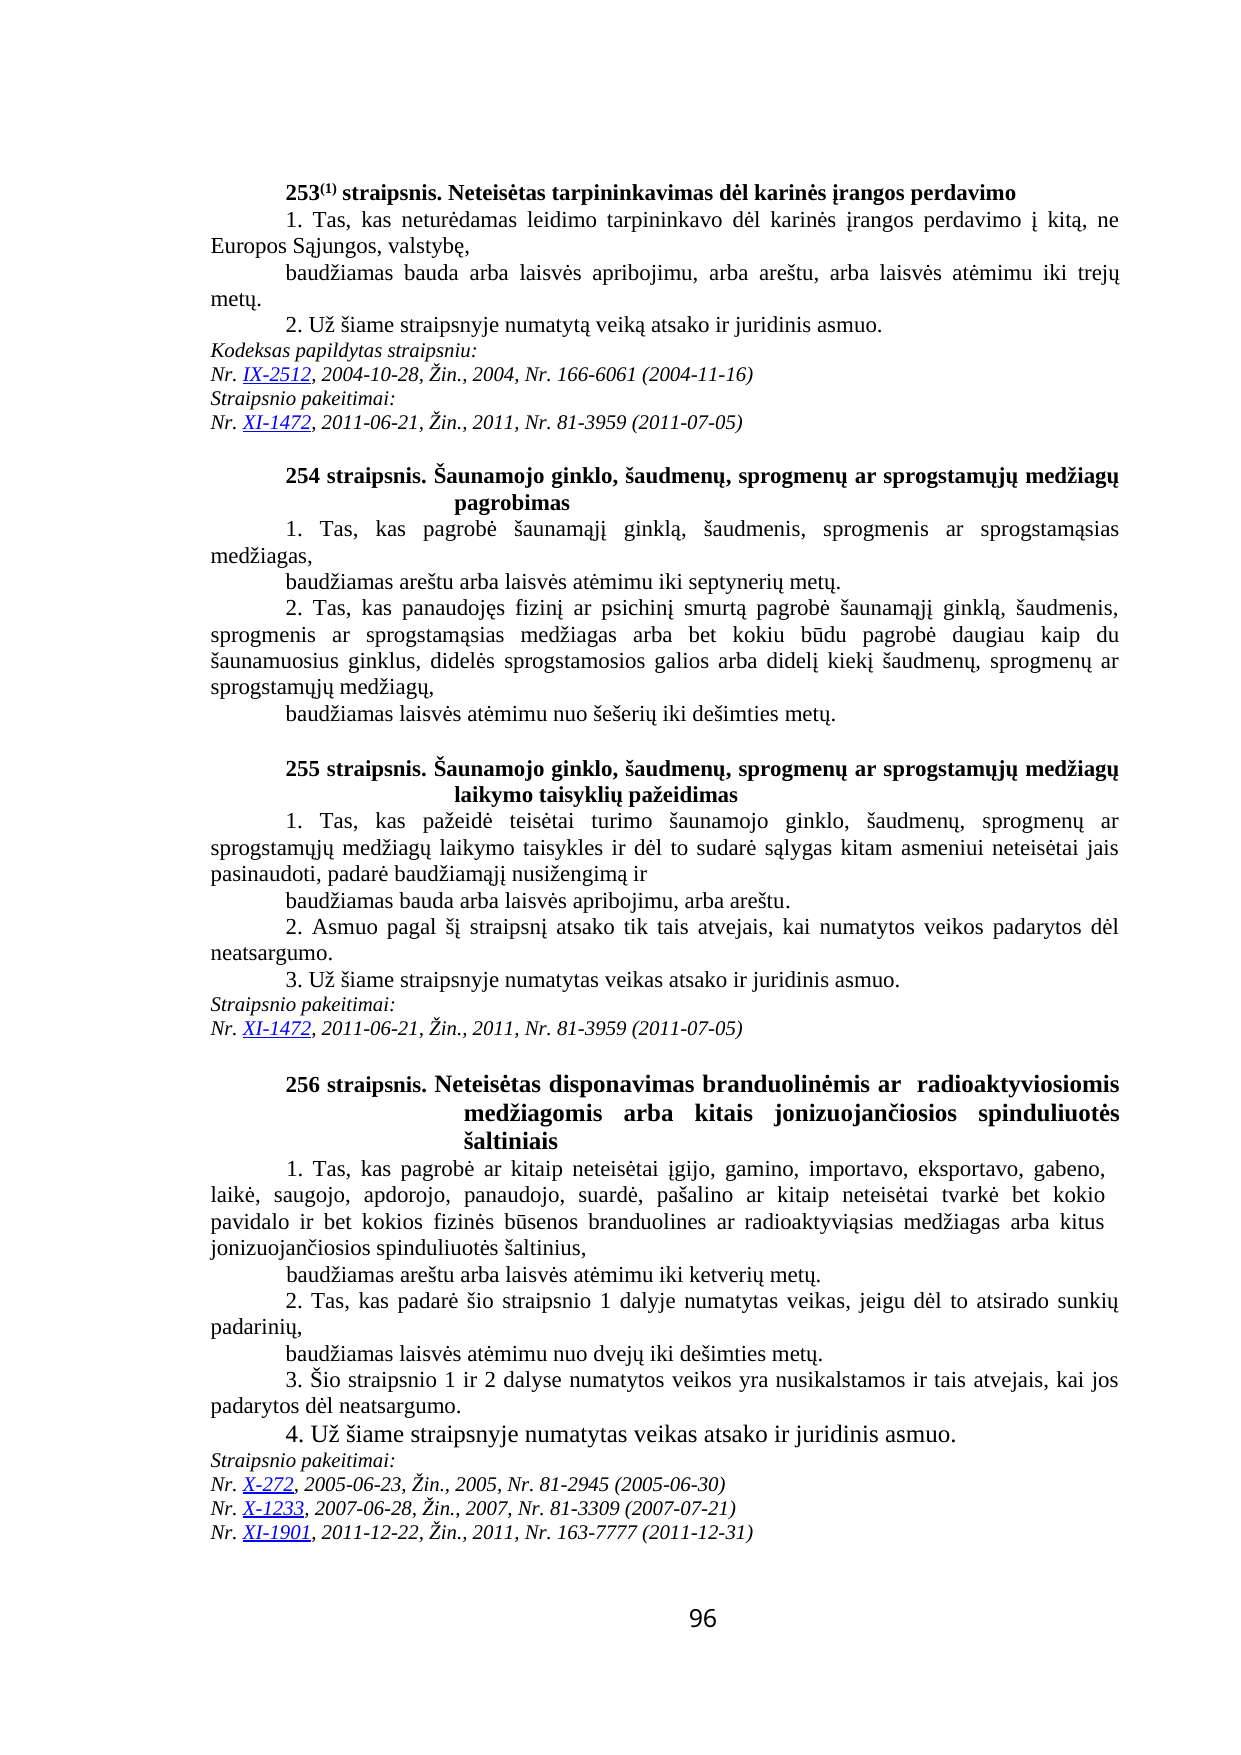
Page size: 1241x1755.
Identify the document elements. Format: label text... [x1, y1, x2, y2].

text 253(1) straipsnis. Neteisėtas tarpininkavimas dėl karinės įrangos perdavimo [210, 179, 1120, 206]
text Nr. IX-2512, 2004-10-28, Žin., 2004, Nr. 166-6061 (2004-11-16) [210, 362, 1120, 386]
text Nr. X-1233, 2007-06-28, Žin., 2007, Nr. 81-3309 (2007-07-21) [210, 1496, 1120, 1520]
text 1. Tas, kas neturėdamas leidimo tarpininkavo dėl karinės įrangos perdavimo į kitą, ne Europos Sąjungos, valstybę, [210, 206, 1120, 258]
text 3. Už šiame straipsnyje numatytas veikas atsako ir juridinis asmuo. [210, 966, 1120, 992]
text 255 straipsnis. Šaunamojo ginklo, šaudmenų, sprogmenų ar sprogstamųjų medžiagų laikymo taisyklių pažeidimas [285, 755, 1120, 808]
text 1. Tas, kas pažeidė teisėtai turimo šaunamojo ginklo, šaudmenų, sprogmenų ar sprogstamųjų medžiagų laikymo taisykles ir dėl to sudarė sąlygas kitam asmeniui neteisėtai jais pasinaudoti, padarė baudžiamąjį nusižengimą ir [210, 808, 1120, 887]
text baudžiamas laisvės atėmimu nuo šešerių iki dešimties metų. [210, 700, 1120, 726]
text 1. Tas, kas pagrobė ar kitaip neteisėtai įgijo, gamino, importavo, eksportavo, gabeno, laikė, saugojo, apdorojo, panaudojo, suardė, pašalino ar kitaip neteisėtai tvarkė bet kokio pavidalo ir bet kokios fizinės būsenos branduolines ar radioaktyviąsias medžiagas arba kitus jonizuojančiosios spinduliuotės šaltinius, [210, 1155, 1106, 1261]
text 256 straipsnis. Neteisėtas disponavimas branduolinėmis ar radioaktyviosiomis medžiagomis arba kitais jonizuojančiosios spinduliuotės šaltiniais [285, 1069, 1120, 1155]
text 254 straipsnis. Šaunamojo ginklo, šaudmenų, sprogmenų ar sprogstamųjų medžiagų pagrobimas [285, 463, 1120, 515]
text baudžiamas areštu arba laisvės atėmimu iki septynerių metų. [210, 568, 1120, 594]
text baudžiamas bauda arba laisvės apribojimu, arba areštu, arba laisvės atėmimu iki trejų metų. [210, 258, 1120, 311]
text Nr. X-272, 2005-06-23, Žin., 2005, Nr. 81-2945 (2005-06-30) [210, 1472, 1120, 1496]
text 4. Už šiame straipsnyje numatytas veikas atsako ir juridinis asmuo. [210, 1419, 1120, 1447]
text 3. Šio straipsnio 1 ir 2 dalyse numatytos veikos yra nusikalstamos ir tais atvejais, kai jos padarytos dėl neatsargumo. [210, 1366, 1120, 1419]
text Straipsnio pakeitimai: [210, 992, 1120, 1016]
text Straipsnio pakeitimai: [210, 386, 1120, 410]
text 2. Tas, kas padarė šio straipsnio 1 dalyje numatytas veikas, jeigu dėl to atsirado sunkių padarinių, [210, 1287, 1120, 1340]
text Kodeksas papildytas straipsniu: [210, 338, 1120, 362]
text baudžiamas areštu arba laisvės atėmimu iki ketverių metų. [210, 1261, 1106, 1287]
text 2. Už šiame straipsnyje numatytą veiką atsako ir juridinis asmuo. [285, 311, 1120, 338]
text Nr. XI-1472, 2011-06-21, Žin., 2011, Nr. 81-3959 (2011-07-05) [210, 1016, 1120, 1040]
text Nr. XI-1901, 2011-12-22, Žin., 2011, Nr. 163-7777 (2011-12-31) [210, 1520, 1120, 1544]
text Straipsnio pakeitimai: [210, 1447, 1120, 1472]
text baudžiamas bauda arba laisvės apribojimu, arba areštu. [210, 887, 1120, 913]
text 2. Tas, kas panaudojęs fizinį ar psichinį smurtą pagrobė šaunamąjį ginklą, šaudmenis, sprogmenis ar sprogstamąsias medžiagas arba bet kokiu būdu pagrobė daugiau kaip du šaunamuosius ginklus, didelės sprogstamosios galios arba didelį kiekį šaudmenų, sprogmenų ar sprogstamųjų medžiagų, [210, 594, 1120, 700]
text 2. Asmuo pagal šį straipsnį atsako tik tais atvejais, kai numatytos veikos padarytos dėl neatsargumo. [210, 913, 1120, 966]
text Nr. XI-1472, 2011-06-21, Žin., 2011, Nr. 81-3959 (2011-07-05) [210, 410, 1120, 434]
text 1. Tas, kas pagrobė šaunamąjį ginklą, šaudmenis, sprogmenis ar sprogstamąsias medžiagas, [210, 515, 1120, 568]
text baudžiamas laisvės atėmimu nuo dvejų iki dešimties metų. [210, 1340, 1120, 1366]
